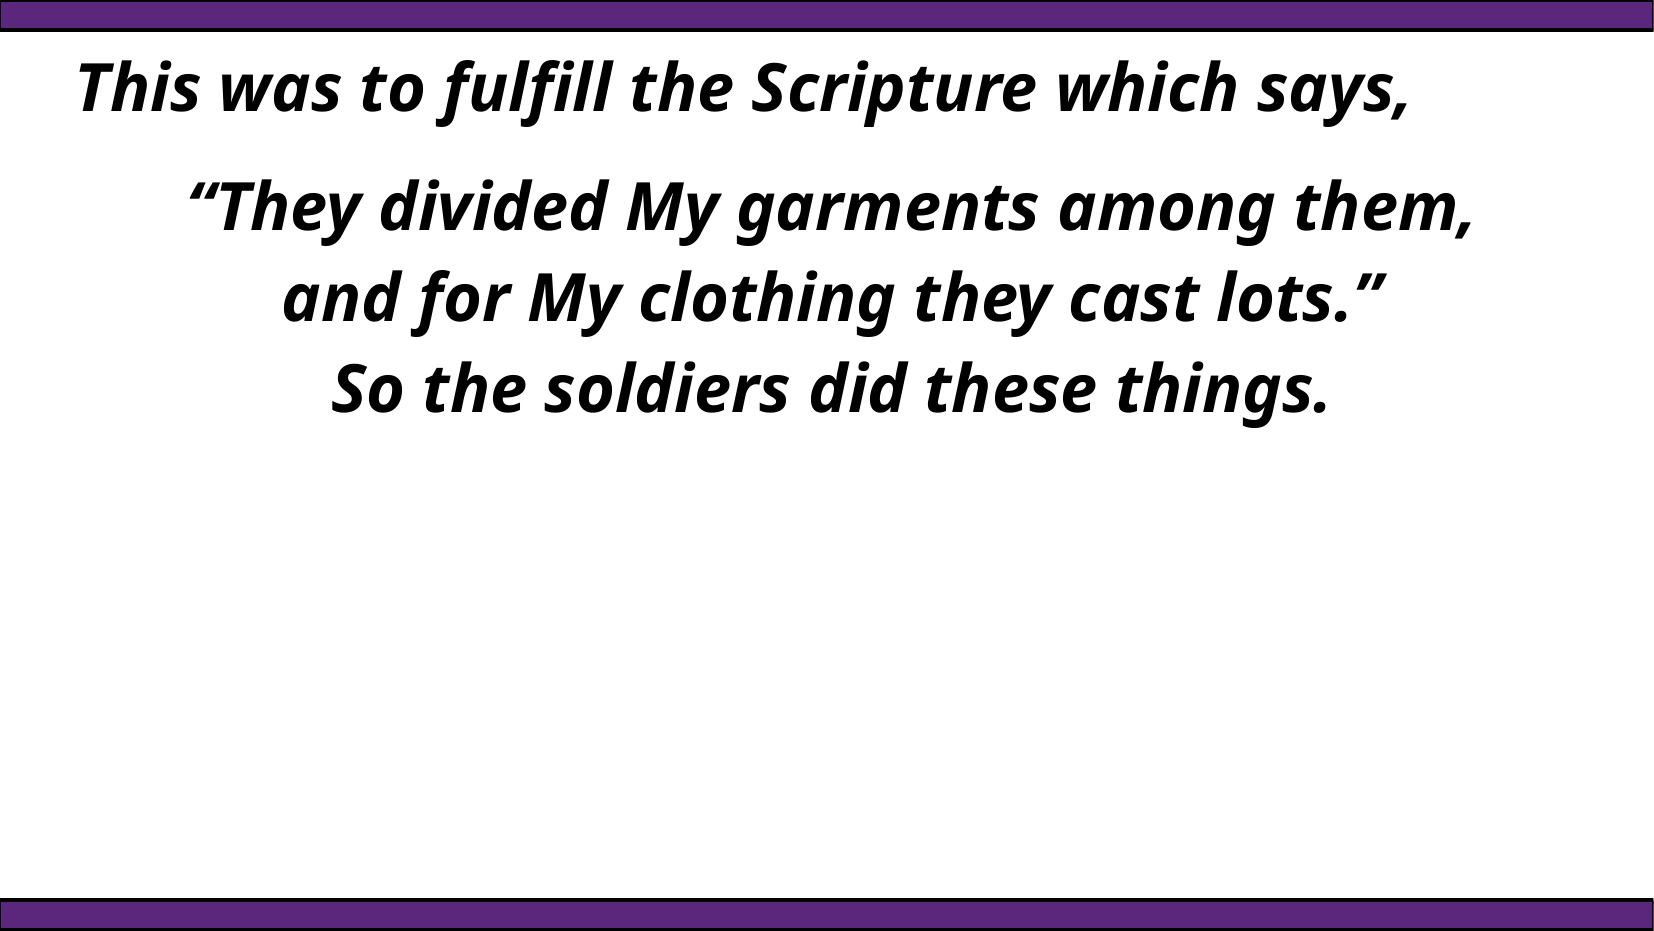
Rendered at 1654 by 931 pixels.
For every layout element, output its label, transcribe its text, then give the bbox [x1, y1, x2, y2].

text_box [0, 900, 1654, 931]
picture [0, 31, 1654, 900]
text_box [0, 0, 1654, 31]
text_box This was to fulfill the Scripture which says, “They divided My garments among them, and for My clothing they cast lots.” So the soldiers did these things. [60, 33, 1606, 431]
